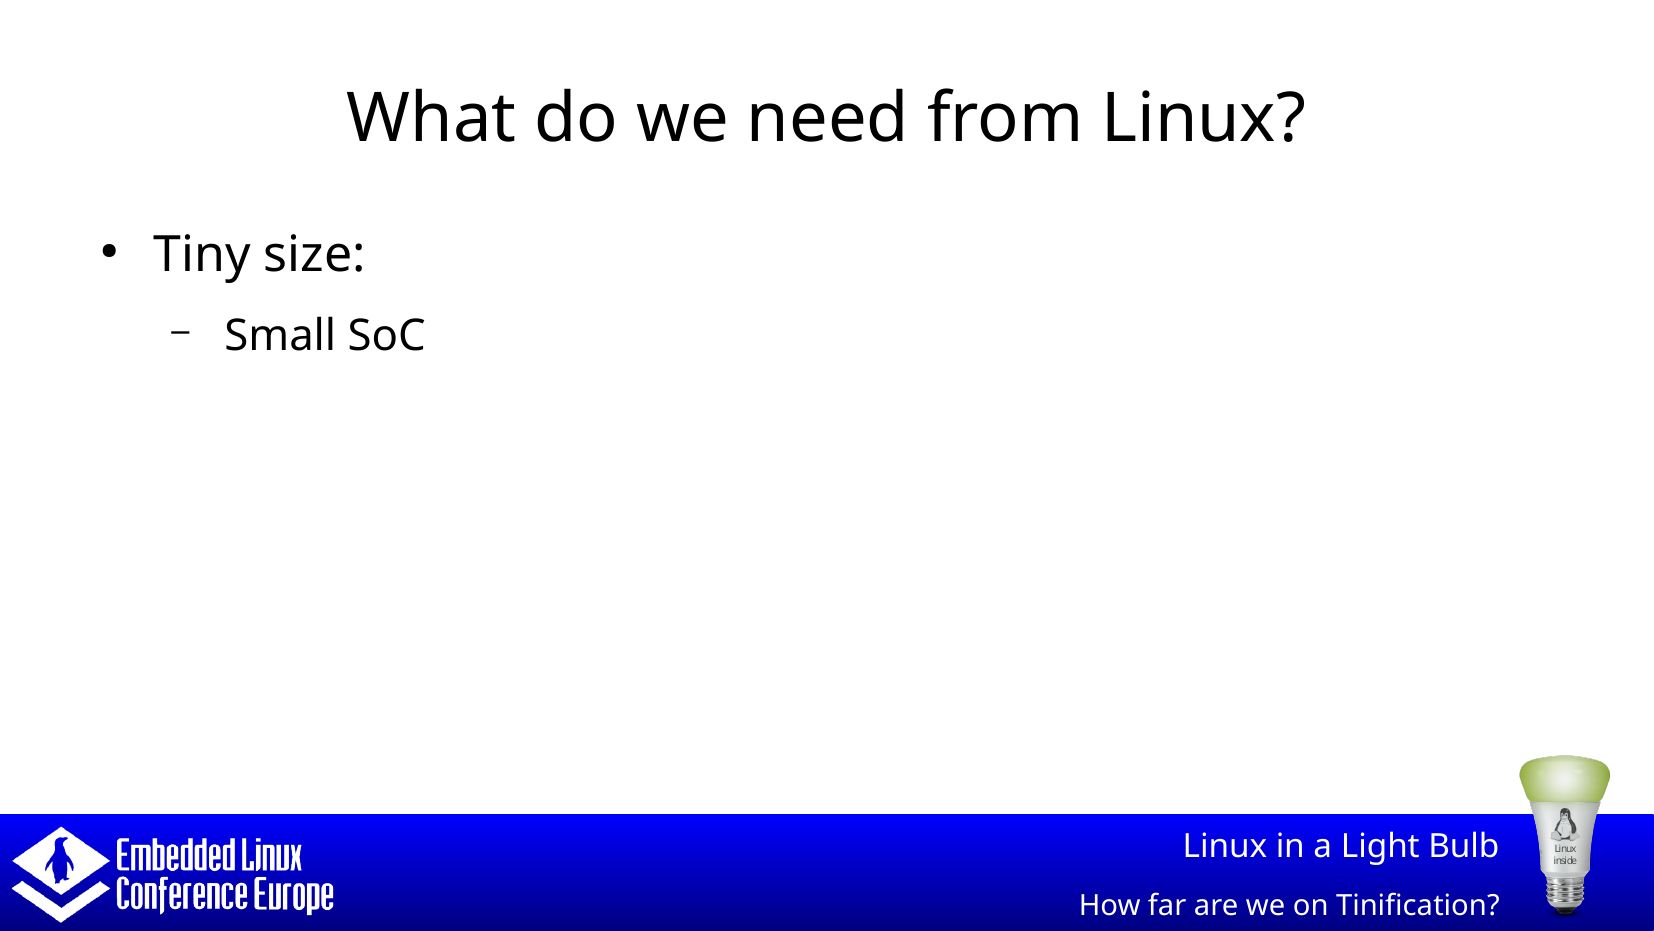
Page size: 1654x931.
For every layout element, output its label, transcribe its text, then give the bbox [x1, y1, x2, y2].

list Tiny size: Small SoC [82, 217, 1571, 758]
picture [7, 821, 338, 927]
title What do we need from Linux? [82, 37, 1571, 193]
